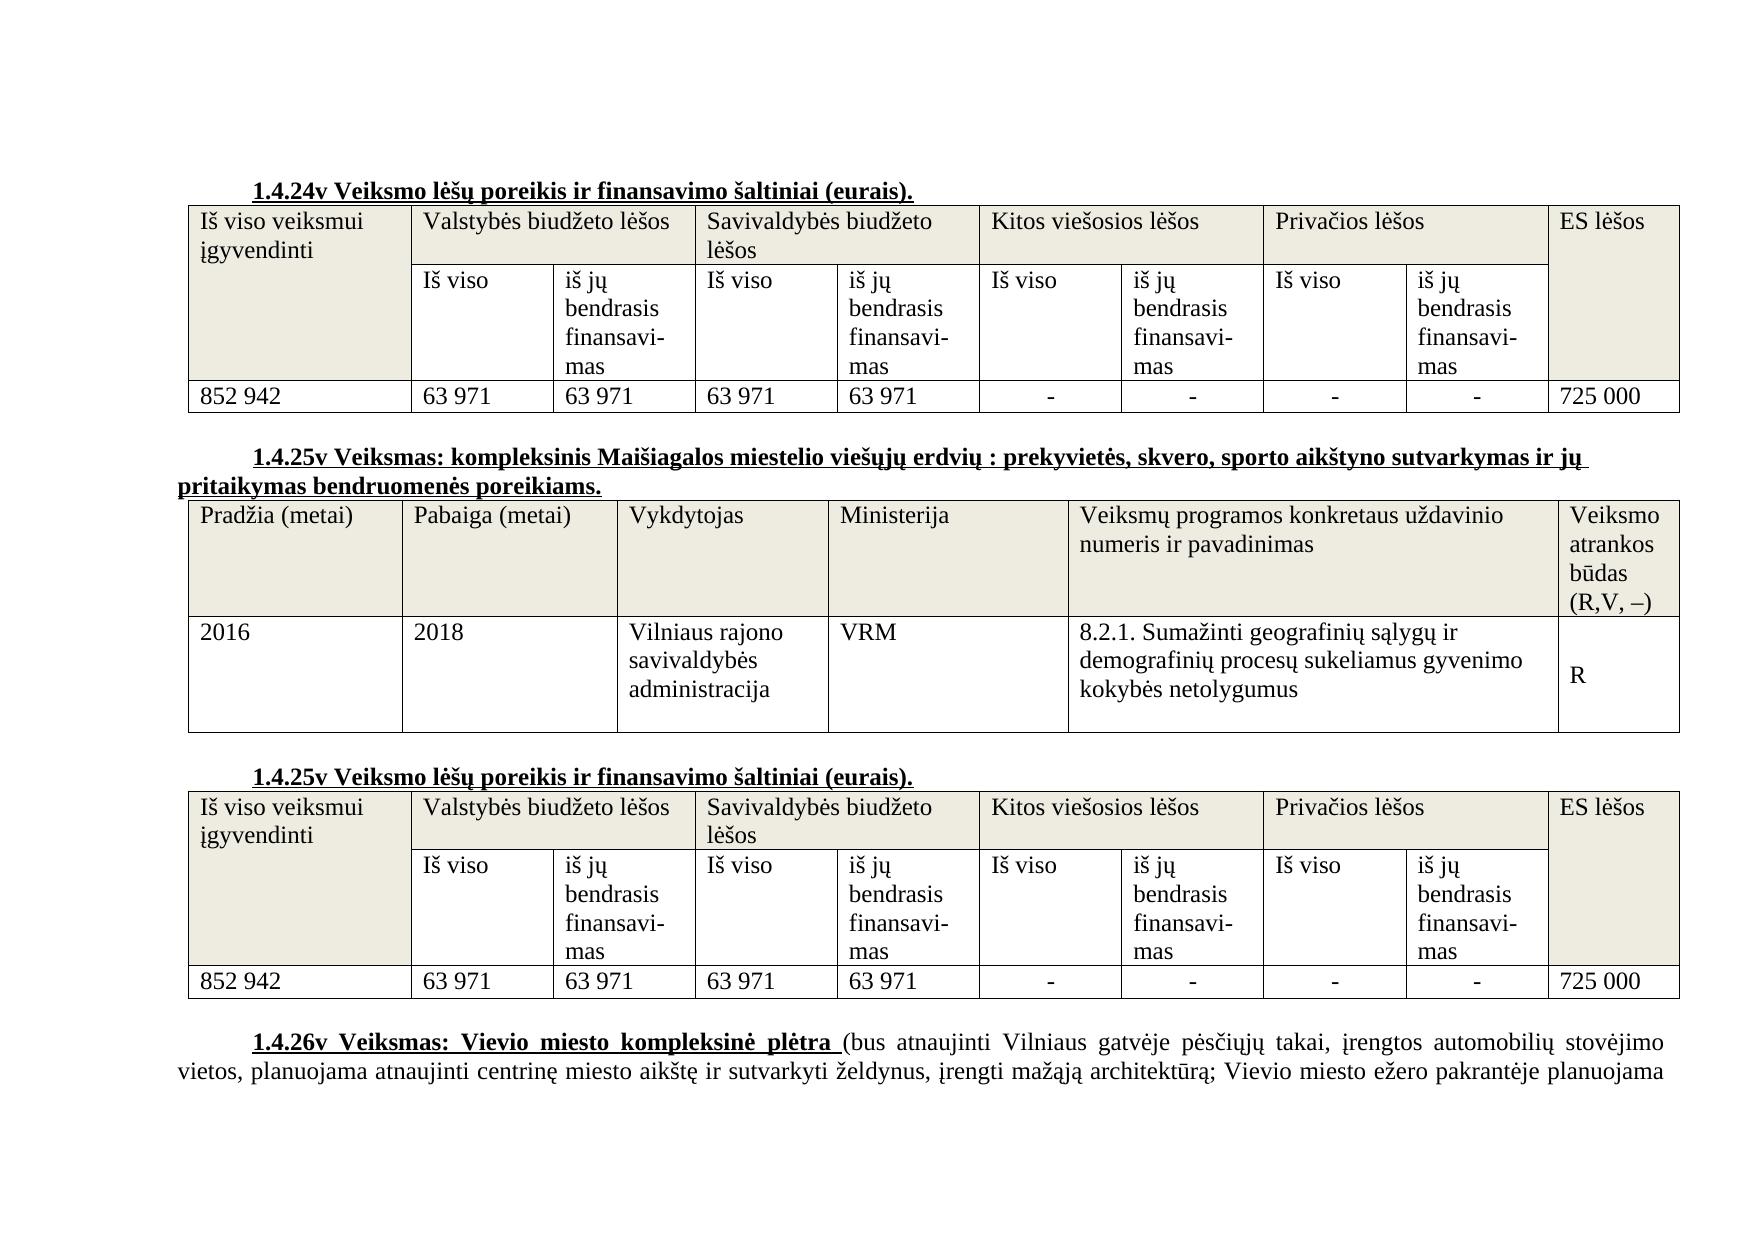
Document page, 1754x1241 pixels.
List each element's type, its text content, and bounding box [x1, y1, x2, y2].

table_header Iš viso veiksmui įgyvendinti [189, 206, 411, 380]
table_header Savivaldybės biudžeto lėšos [696, 792, 979, 849]
table_cell - [980, 381, 1121, 412]
table_header Veiksmų programos konkretaus uždavinio numeris ir pavadinimas [1069, 501, 1558, 616]
table_cell iš jų bendrasis finansavi- mas [554, 265, 695, 380]
table_cell iš jų bendrasis finansavi- mas [838, 850, 979, 965]
table_cell - [1407, 966, 1548, 998]
table_cell 63 971 [412, 381, 553, 412]
table_header Vykdytojas [618, 501, 828, 616]
table_header Valstybės biudžeto lėšos [412, 206, 695, 264]
table_header Valstybės biudžeto lėšos [412, 792, 695, 849]
table_cell R [1559, 617, 1679, 732]
table_cell iš jų bendrasis finansavi- mas [1122, 850, 1263, 965]
table_cell Iš viso [980, 850, 1121, 965]
table_cell Iš viso [412, 850, 553, 965]
table_cell Iš viso [1264, 850, 1406, 965]
table_cell - [1264, 966, 1406, 998]
table_header Pabaiga (metai) [403, 501, 617, 616]
text 1.4.24v Veiksmo lėšų poreikis ir finansavimo šaltiniai (eurais). [177, 176, 1665, 205]
table_cell - [1264, 381, 1406, 412]
table_cell 63 971 [554, 381, 695, 412]
table_cell Iš viso [696, 850, 837, 965]
table_header Kitos viešosios lėšos [980, 792, 1263, 849]
table_cell 8.2.1. Sumažinti geografinių sąlygų ir demografinių procesų sukeliamus gyvenimo kokybės netolygumus [1069, 617, 1558, 732]
table_cell 63 971 [696, 381, 837, 412]
table_header ES lėšos [1549, 792, 1679, 965]
table_cell 2016 [189, 617, 402, 732]
table_cell Vilniaus rajono savivaldybės administracija [618, 617, 828, 732]
table_cell 852 942 [189, 966, 411, 998]
table_cell 63 971 [838, 381, 979, 412]
table_cell iš jų bendrasis finansavi- mas [1122, 265, 1263, 380]
table_header Privačios lėšos [1264, 792, 1548, 849]
table_header ES lėšos [1549, 206, 1679, 380]
table_cell 725 000 [1549, 381, 1679, 412]
table_header Pradžia (metai) [189, 501, 402, 616]
text 1.4.25v Veiksmas: kompleksinis Maišiagalos miestelio viešųjų erdvių : prekyvietės, skvero, sporto aikštyno sutvarkymas ir jų pritaikymas bendruomenės poreikiams. [177, 442, 1665, 499]
table_header Savivaldybės biudžeto lėšos [696, 206, 979, 264]
table_header Ministerija [829, 501, 1068, 616]
table_cell VRM [829, 617, 1068, 732]
table_cell - [1122, 966, 1263, 998]
text 1.4.26v Veiksmas: Vievio miesto kompleksinė plėtra (bus atnaujinti Vilniaus gatvėje pėsčiųjų takai, įrengtos automobilių stovėjimo vietos, planuojama atnaujinti centrinę miesto aikštę ir sutvarkyti želdynus, įrengti mažąją architektūrą; Vievio miesto ežero pakrantėje planuojama [177, 1027, 1665, 1085]
table_cell Iš viso [412, 265, 553, 380]
table_header Iš viso veiksmui įgyvendinti [189, 792, 411, 965]
table_cell - [1407, 381, 1548, 412]
table_cell - [1122, 381, 1263, 412]
text 1.4.25v Veiksmo lėšų poreikis ir finansavimo šaltiniai (eurais). [177, 762, 1665, 791]
table_cell iš jų bendrasis finansavi- mas [838, 265, 979, 380]
table_cell Iš viso [1264, 265, 1406, 380]
table_header Veiksmo atrankos būdas (R,V, –) [1559, 501, 1679, 616]
table_cell 63 971 [838, 966, 979, 998]
table_header Kitos viešosios lėšos [980, 206, 1263, 264]
table_cell Iš viso [980, 265, 1121, 380]
table_cell iš jų bendrasis finansavi- mas [554, 850, 695, 965]
table_cell 63 971 [412, 966, 553, 998]
table_cell iš jų bendrasis finansavi- mas [1407, 850, 1548, 965]
table_cell 63 971 [696, 966, 837, 998]
table_cell iš jų bendrasis finansavi- mas [1407, 265, 1548, 380]
table_cell 63 971 [554, 966, 695, 998]
table_cell 852 942 [189, 381, 411, 412]
table_cell - [980, 966, 1121, 998]
table_cell Iš viso [696, 265, 837, 380]
table_cell 2018 [403, 617, 617, 732]
table_cell 725 000 [1549, 966, 1679, 998]
table_header Privačios lėšos [1264, 206, 1548, 264]
